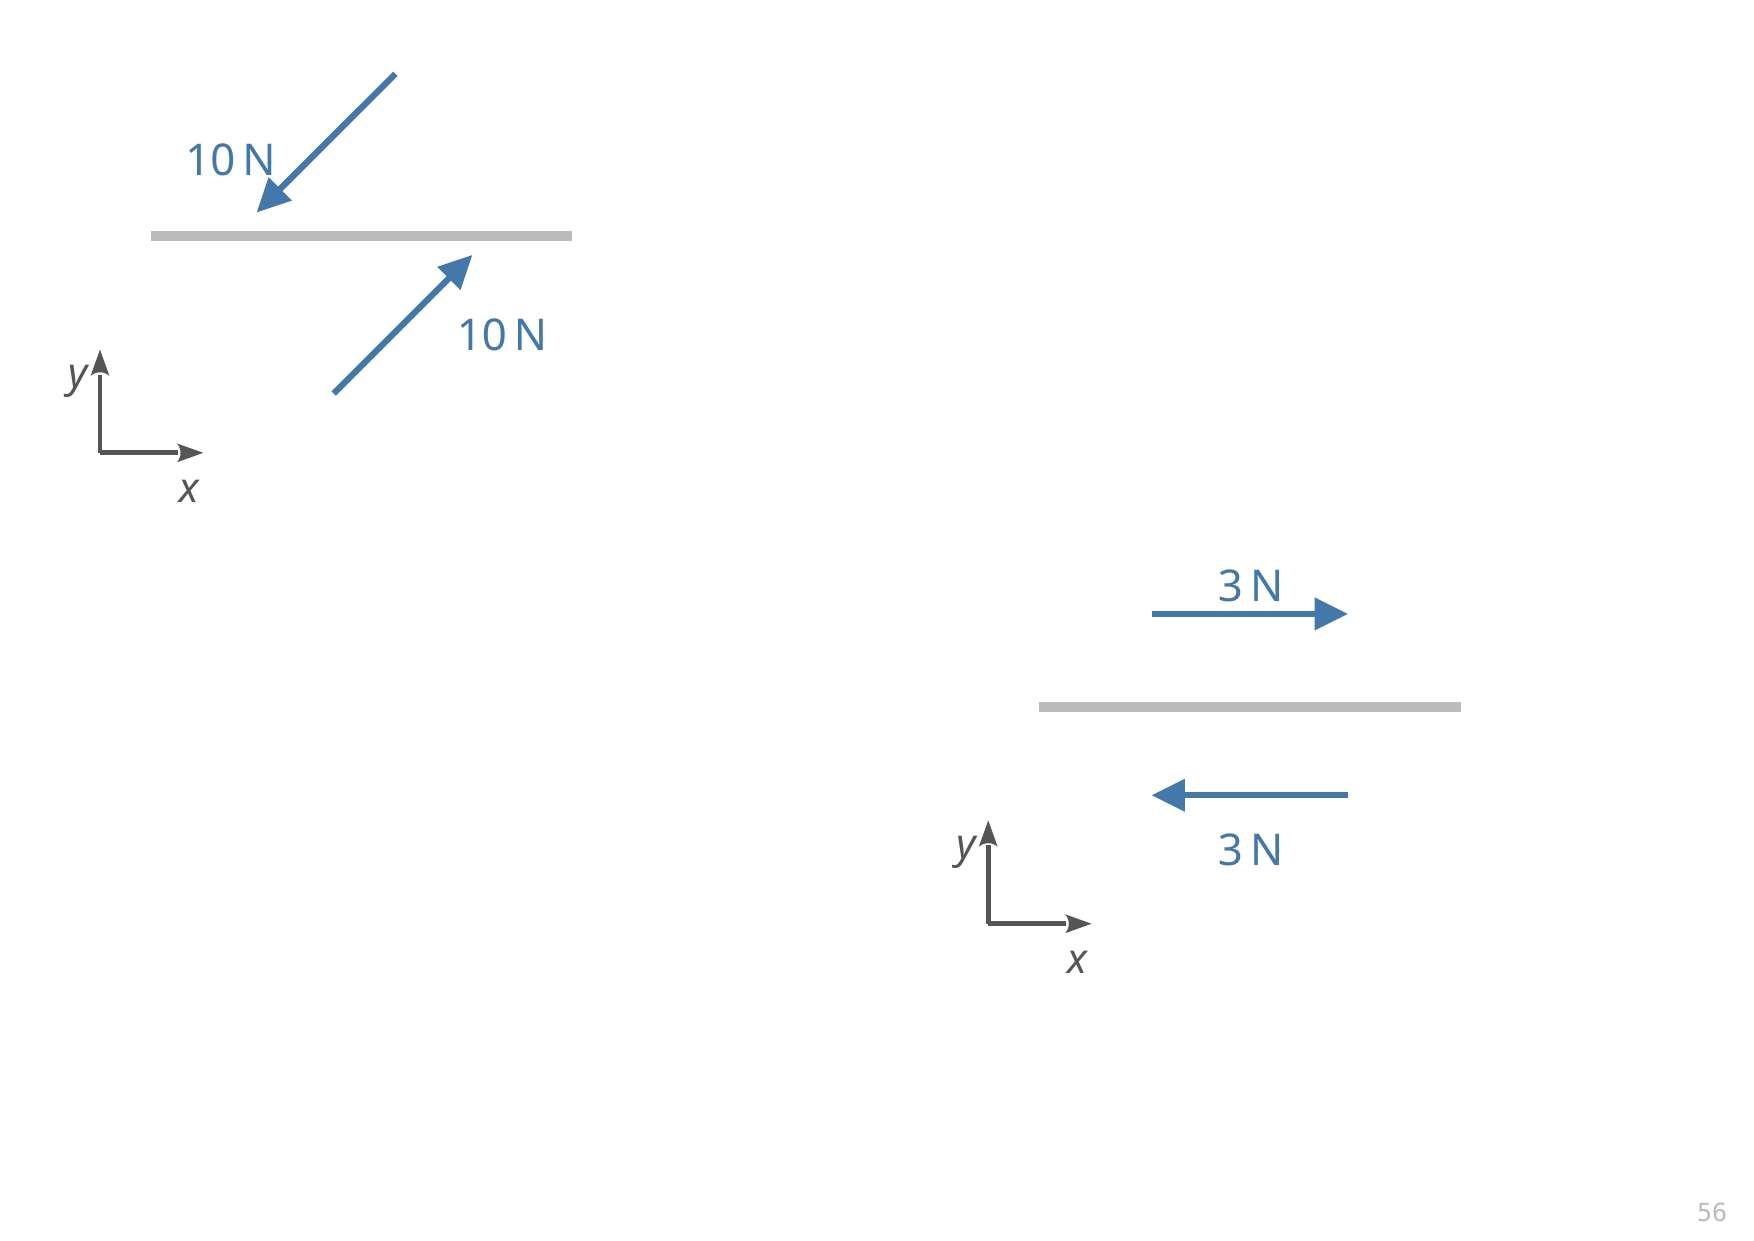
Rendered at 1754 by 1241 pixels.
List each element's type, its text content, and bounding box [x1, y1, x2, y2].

text_box 10 N [170, 121, 286, 180]
text_box 3 N [1203, 547, 1297, 607]
text_box y [53, 335, 87, 393]
text_box y [941, 806, 975, 864]
text_box x [1052, 921, 1086, 979]
text_box 3 N [1203, 811, 1297, 871]
text_box x [163, 450, 197, 508]
text_box 10 N [442, 296, 558, 355]
